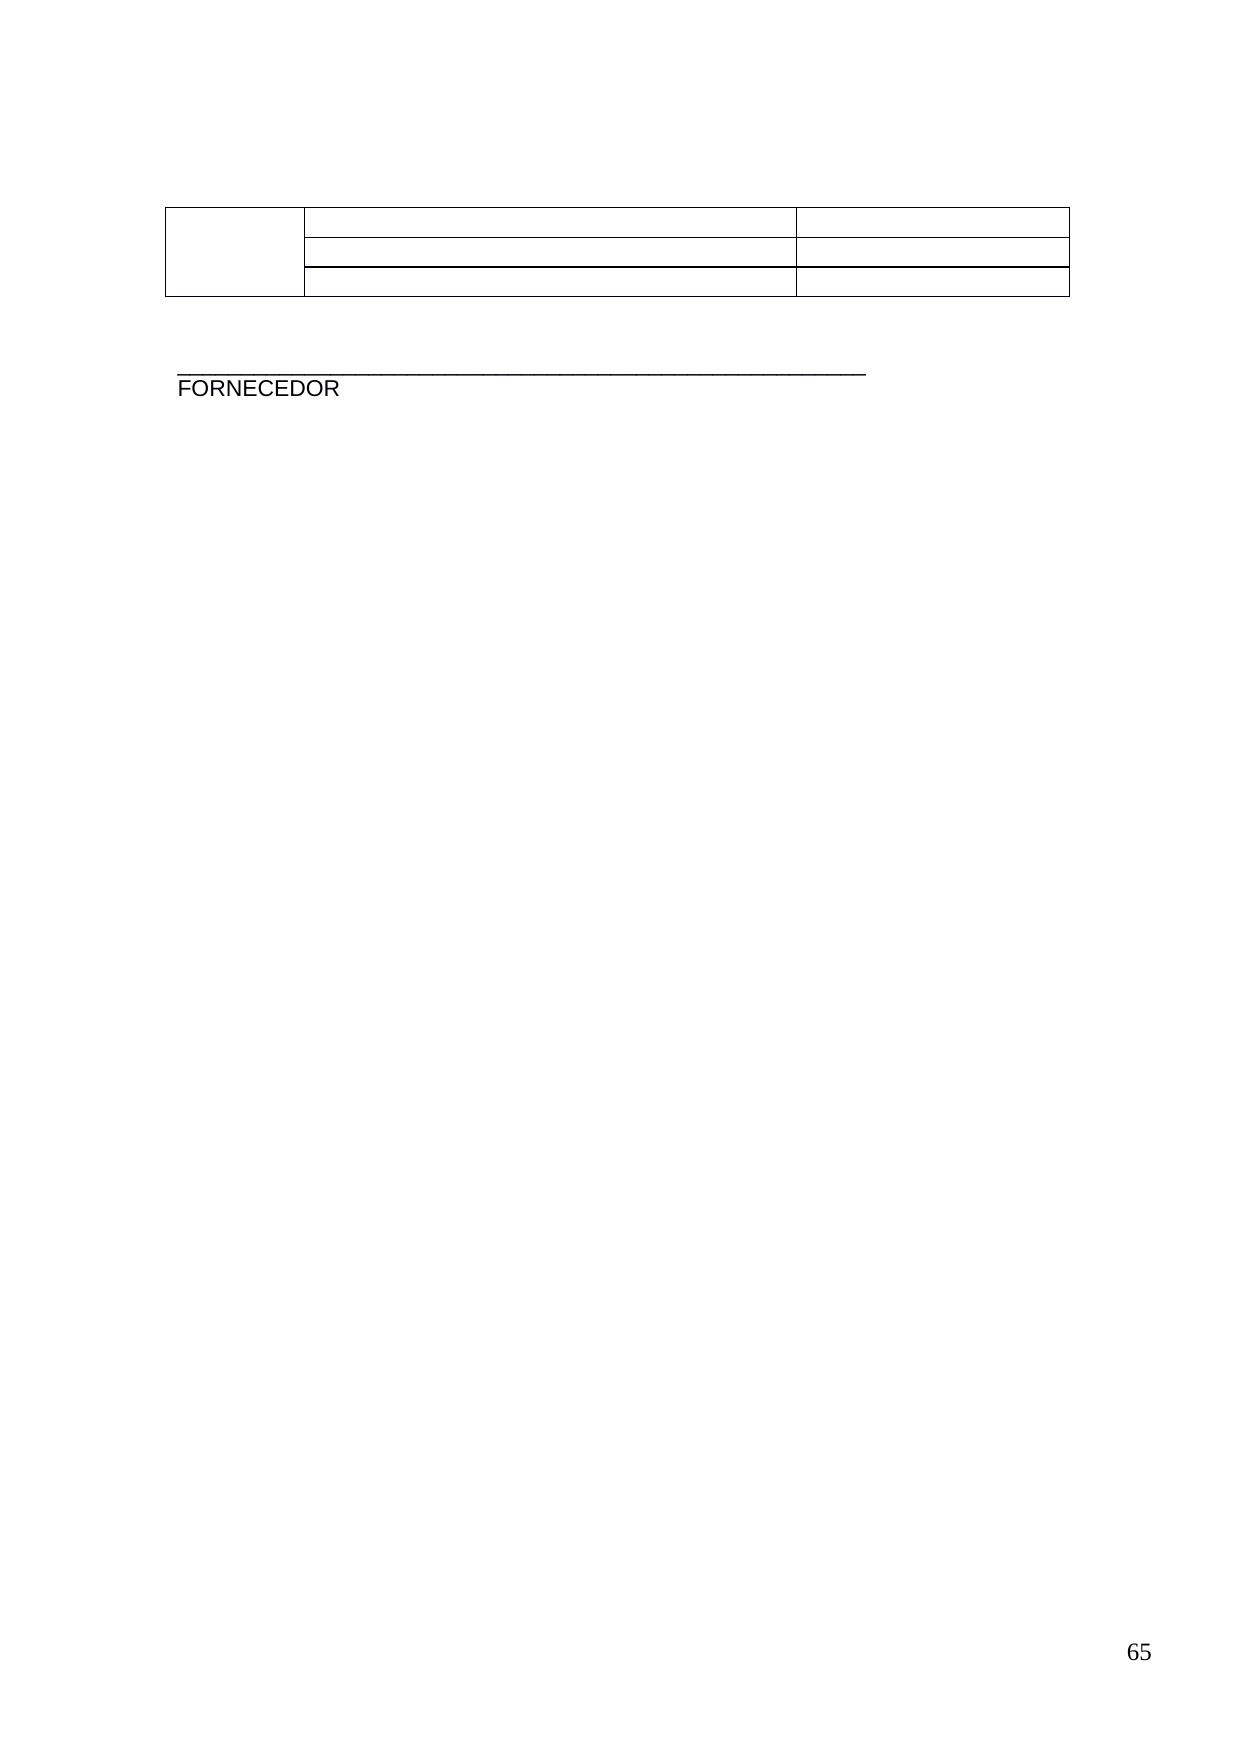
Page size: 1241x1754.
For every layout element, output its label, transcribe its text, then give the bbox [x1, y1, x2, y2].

table_cell [797, 238, 1069, 266]
table_cell [305, 208, 796, 237]
table_cell [797, 208, 1069, 237]
text FORNECEDOR [177, 376, 1152, 401]
table_cell [797, 268, 1069, 296]
table_cell [305, 238, 796, 266]
text ______________________________________________________ [177, 351, 1152, 376]
table_header [166, 208, 304, 296]
table_cell [305, 268, 796, 296]
